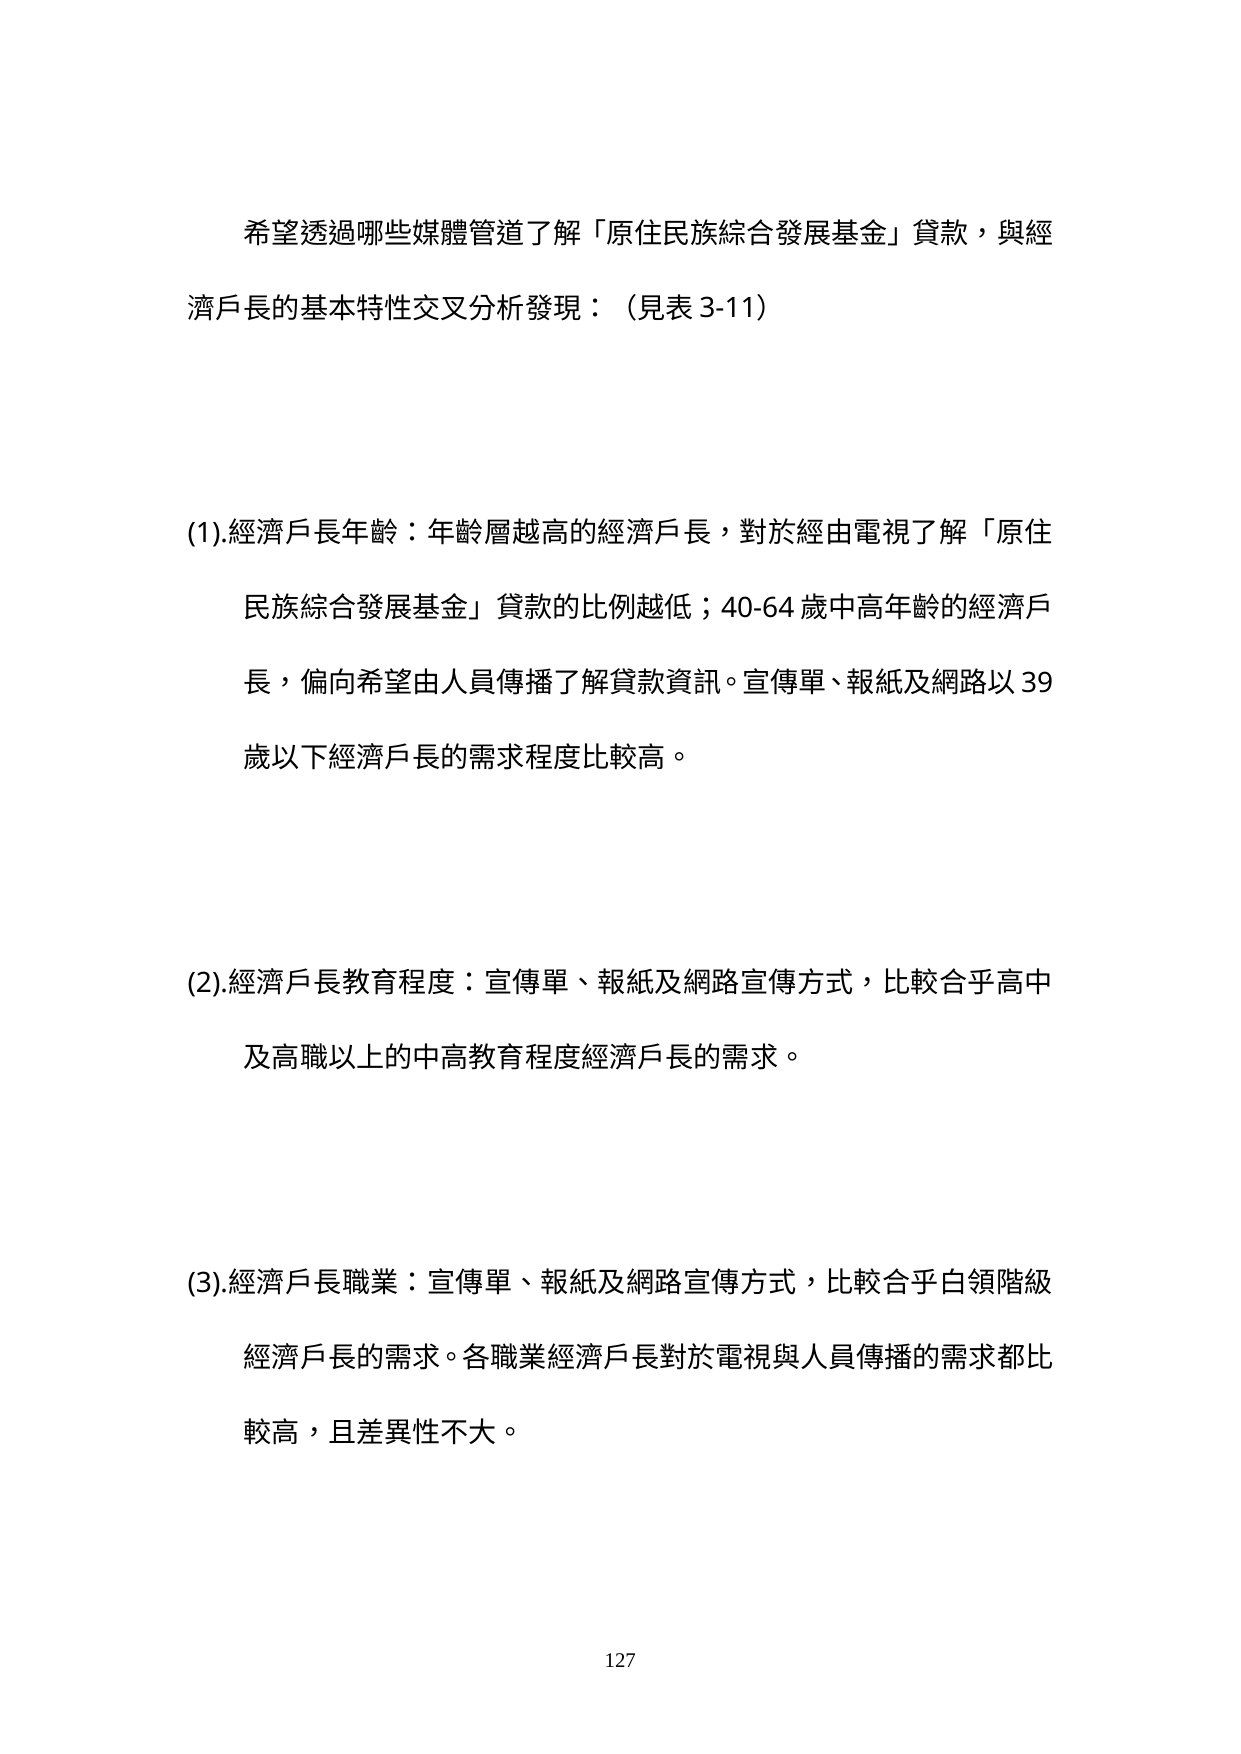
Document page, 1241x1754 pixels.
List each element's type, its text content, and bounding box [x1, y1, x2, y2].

text (3).經濟戶長職業：宣傳單、報紙及網路宣傳方式，比較合乎白領階級經濟戶長的需求。各職業經濟戶長對於電視與人員傳播的需求都比較高，且差異性不大。 [187, 1237, 1053, 1462]
text 希望透過哪些媒體管道了解「原住民族綜合發展基金」貸款，與經濟戶長的基本特性交叉分析發現：（見表3-11） [187, 187, 1053, 337]
text (1).經濟戶長年齡：年齡層越高的經濟戶長，對於經由電視了解「原住民族綜合發展基金」貸款的比例越低；40-64歲中高年齡的經濟戶長，偏向希望由人員傳播了解貸款資訊。宣傳單、報紙及網路以39歲以下經濟戶長的需求程度比較高。 [187, 487, 1053, 787]
text (2).經濟戶長教育程度：宣傳單、報紙及網路宣傳方式，比較合乎高中及高職以上的中高教育程度經濟戶長的需求。 [187, 937, 1053, 1087]
